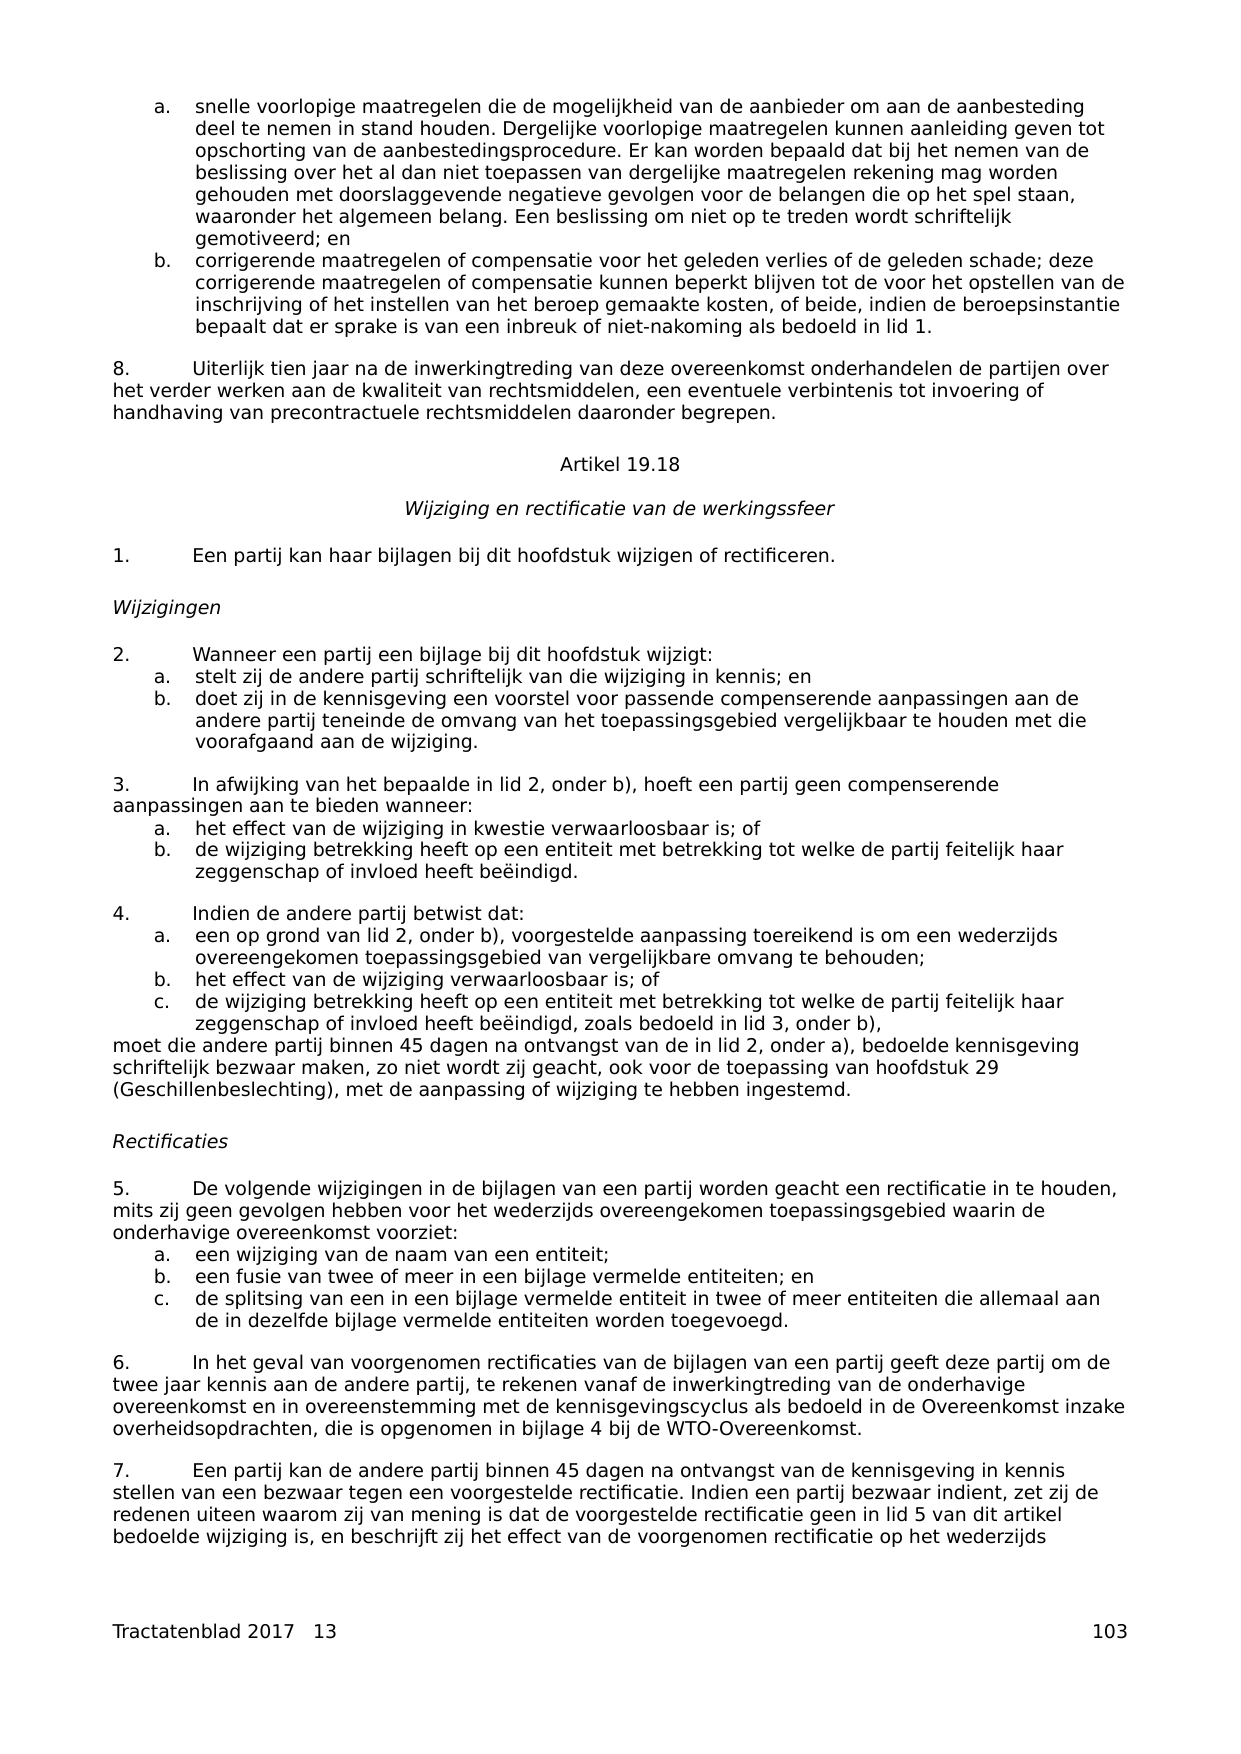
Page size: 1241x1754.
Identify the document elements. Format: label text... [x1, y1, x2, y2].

text 4. Indien de andere partij betwist dat: [112, 903, 1128, 925]
subtitle Artikel 19.18 Wijziging en rectificatie van de werkingssfeer [112, 454, 1128, 519]
text b. doet zij in de kennisgeving een voorstel voor passende compenserende aanpassingen aan de andere partij teneinde de omvang van het toepassingsgebied vergelijkbaar te houden met die voorafgaand aan de wijziging. [153, 687, 1128, 753]
text a. snelle voorlopige maatregelen die de mogelijkheid van de aanbieder om aan de aanbesteding deel te nemen in stand houden. Dergelijke voorlopige maatregelen kunnen aanleiding geven tot opschorting van de aanbestedingsprocedure. Er kan worden bepaald dat bij het nemen van de beslissing over het al dan niet toepassen van dergelijke maatregelen rekening mag worden gehouden met doorslaggevende negatieve gevolgen voor de belangen die op het spel staan, waaronder het algemeen belang. Een beslissing om niet op te treden wordt schriftelijk gemotiveerd; en [153, 96, 1128, 250]
text a. het effect van de wijziging in kwestie verwaarloosbaar is; of [153, 817, 1128, 839]
subtitle Wijzigingen [112, 597, 1128, 618]
text 8. Uiterlijk tien jaar na de inwerkingtreding van deze overeenkomst onderhandelen de partijen over het verder werken aan de kwaliteit van rechtsmiddelen, een eventuele verbintenis tot invoering of handhaving van precontractuele rechtsmiddelen daaronder begrepen. [112, 358, 1128, 424]
text c. de wijziging betrekking heeft op een entiteit met betrekking tot welke de partij feitelijk haar zeggenschap of invloed heeft beëindigd, zoals bedoeld in lid 3, onder b), [153, 991, 1128, 1035]
text 6. In het geval van voorgenomen rectificaties van de bijlagen van een partij geeft deze partij om de twee jaar kennis aan de andere partij, te rekenen vanaf de inwerkingtreding van de onderhavige overeenkomst en in overeenstemming met de kennisgevingscyclus als bedoeld in de Overeenkomst inzake overheidsopdrachten, die is opgenomen in bijlage 4 bij de WTO-Overeenkomst. [112, 1352, 1128, 1440]
text a. een wijziging van de naam van een entiteit; [153, 1244, 1128, 1266]
text 7. Een partij kan de andere partij binnen 45 dagen na ontvangst van de kennisgeving in kennis stellen van een bezwaar tegen een voorgestelde rectificatie. Indien een partij bezwaar indient, zet zij de redenen uiteen waarom zij van mening is dat de voorgestelde rectificatie geen in lid 5 van dit artikel bedoelde wijziging is, en beschrijft zij het effect van de voorgenomen rectificatie op het wederzijds [112, 1460, 1128, 1548]
subtitle Rectificaties [112, 1131, 1128, 1153]
text 3. In afwijking van het bepaalde in lid 2, onder b), hoeft een partij geen compenserende aanpassingen aan te bieden wanneer: [112, 773, 1128, 817]
text b. corrigerende maatregelen of compensatie voor het geleden verlies of de geleden schade; deze corrigerende maatregelen of compensatie kunnen beperkt blijven tot de voor het opstellen van de inschrijving of het instellen van het beroep gemaakte kosten, of beide, indien de beroepsinstantie bepaalt dat er sprake is van een inbreuk of niet-nakoming als bedoeld in lid 1. [153, 250, 1128, 338]
text b. de wijziging betrekking heeft op een entiteit met betrekking tot welke de partij feitelijk haar zeggenschap of invloed heeft beëindigd. [153, 839, 1128, 883]
text 5. De volgende wijzigingen in de bijlagen van een partij worden geacht een rectificatie in te houden, mits zij geen gevolgen hebben voor het wederzijds overeengekomen toepassingsgebied waarin de onderhavige overeenkomst voorziet: [112, 1178, 1128, 1244]
text 1. Een partij kan haar bijlagen bij dit hoofdstuk wijzigen of rectificeren. [112, 544, 1128, 567]
text 2. Wanneer een partij een bijlage bij dit hoofdstuk wijzigt: [112, 643, 1128, 666]
text c. de splitsing van een in een bijlage vermelde entiteit in twee of meer entiteiten die allemaal aan de in dezelfde bijlage vermelde entiteiten worden toegevoegd. [153, 1288, 1128, 1332]
text moet die andere partij binnen 45 dagen na ontvangst van de in lid 2, onder a), bedoelde kennisgeving schriftelijk bezwaar maken, zo niet wordt zij geacht, ook voor de toepassing van hoofdstuk 29 (Geschillenbeslechting), met de aanpassing of wijziging te hebben ingestemd. [112, 1035, 1128, 1101]
text a. een op grond van lid 2, onder b), voorgestelde aanpassing toereikend is om een wederzijds overeengekomen toepassingsgebied van vergelijkbare omvang te behouden; [153, 925, 1128, 969]
text a. stelt zij de andere partij schriftelijk van die wijziging in kennis; en [153, 666, 1128, 687]
text b. het effect van de wijziging verwaarloosbaar is; of [153, 969, 1128, 991]
text b. een fusie van twee of meer in een bijlage vermelde entiteiten; en [153, 1266, 1128, 1288]
